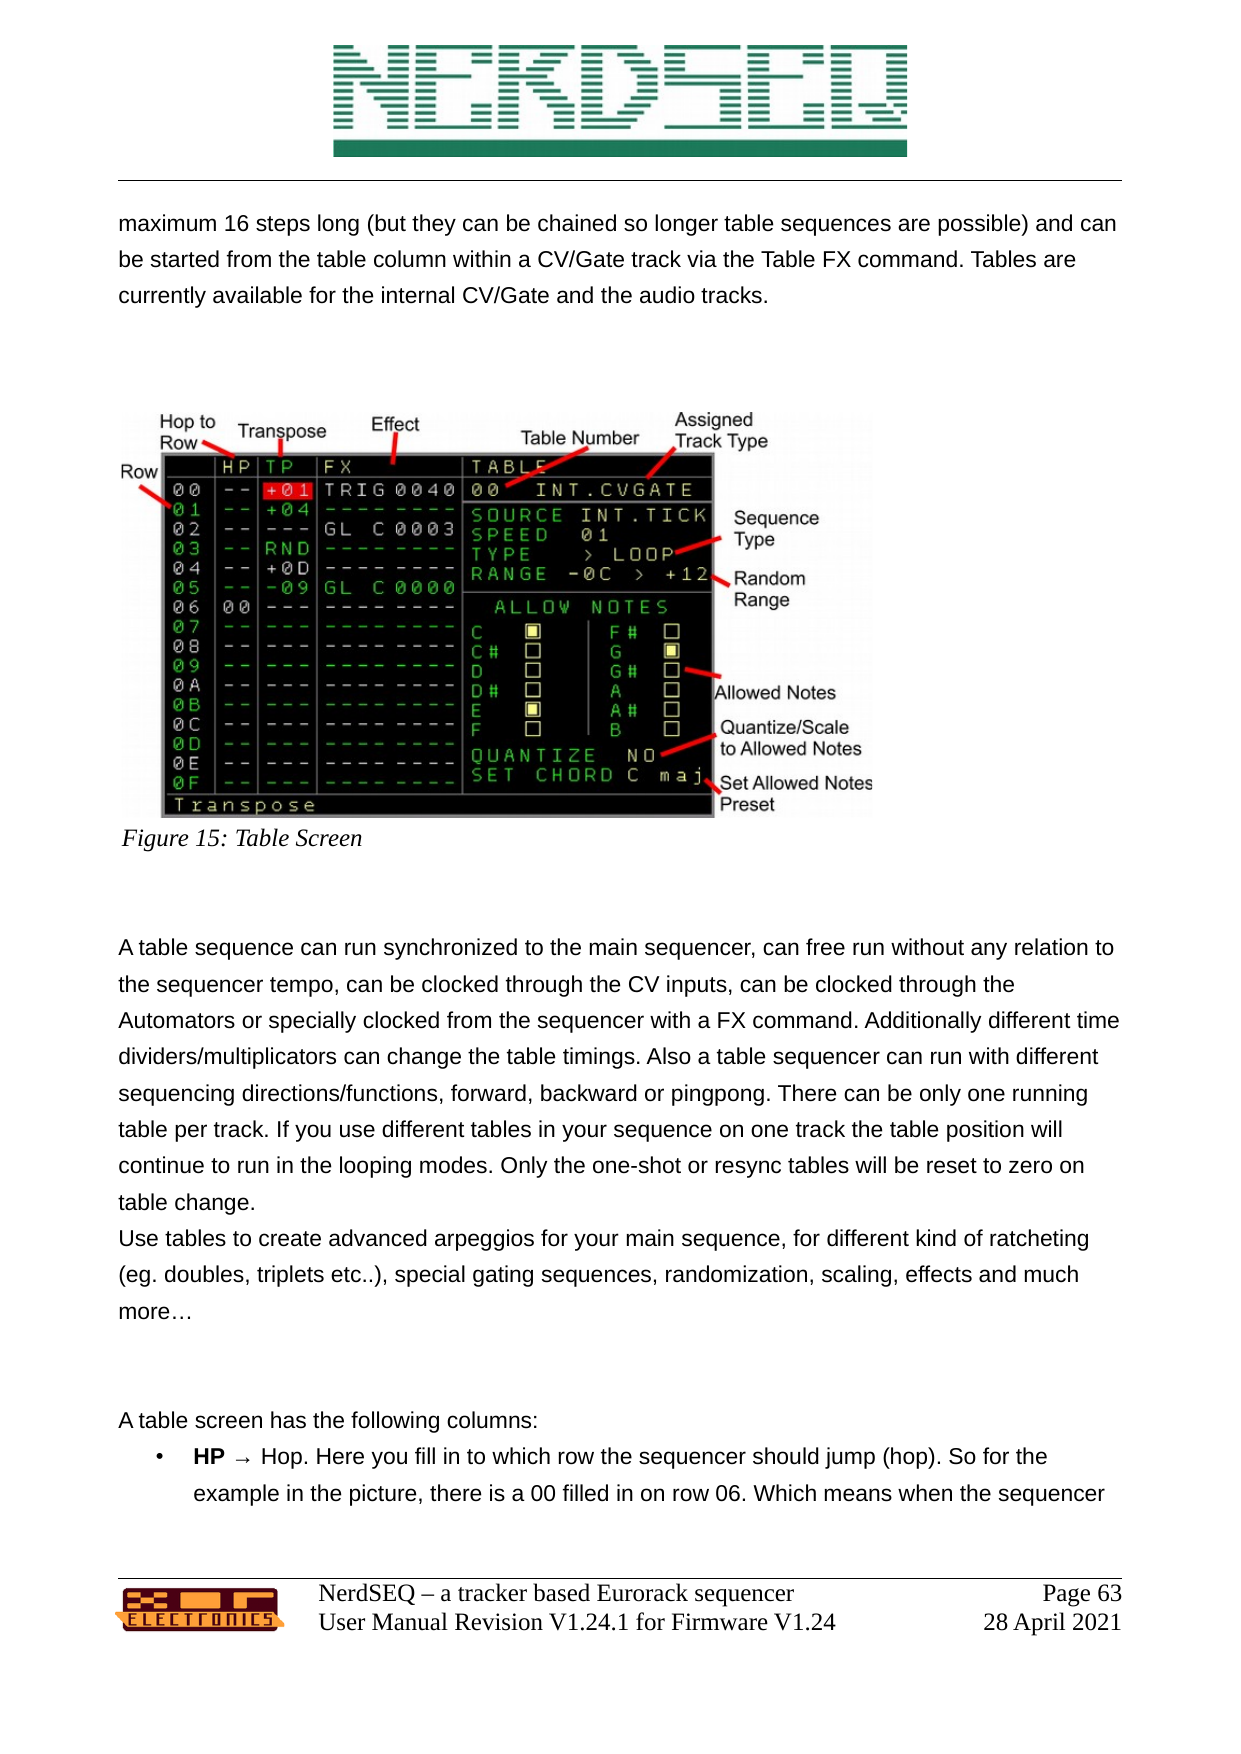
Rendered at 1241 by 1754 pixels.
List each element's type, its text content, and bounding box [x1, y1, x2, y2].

picture [121, 412, 873, 818]
picture [333, 45, 908, 157]
text maximum 16 steps long (but they can be chained so longer table sequences are possible) and can be started from the table column within a CV/Gate track via the Table FX command. Tables are currently available for the internal CV/Gate and the audio tracks. [118, 209, 1122, 309]
text A table sequence can run synchronized to the main sequencer, can free run without any relation to the sequencer tempo, can be clocked through the CV inputs, can be clocked through the Automators or specially clocked from the sequencer with a FX command. Additionally different time dividers/multiplicators can change the table timings. Also a table sequencer can run with different sequencing directions/functions, forward, backward or pingpong. There can be only one running table per track. If you use different tables in your sequence on one track the table position will continue to run in the looping modes. Only the one-shot or resync tables will be reset to zero on table change. [118, 934, 1122, 1215]
text Figure 15: Table Screen [122, 818, 937, 851]
text Use tables to create advanced arpeggios for your main sequence, for different kind of ratcheting (eg. doubles, triplets etc..), special gating sequences, randomization, scaling, effects and much more… [118, 1225, 1122, 1324]
list HP → Hop. Here you fill in to which row the sequencer should jump (hop). So for the example in the picture, there is a 00 filled in on row 06. Which means when the sequencer [156, 1443, 1122, 1506]
picture [115, 1584, 285, 1634]
text A table screen has the following columns: [118, 1407, 1122, 1433]
